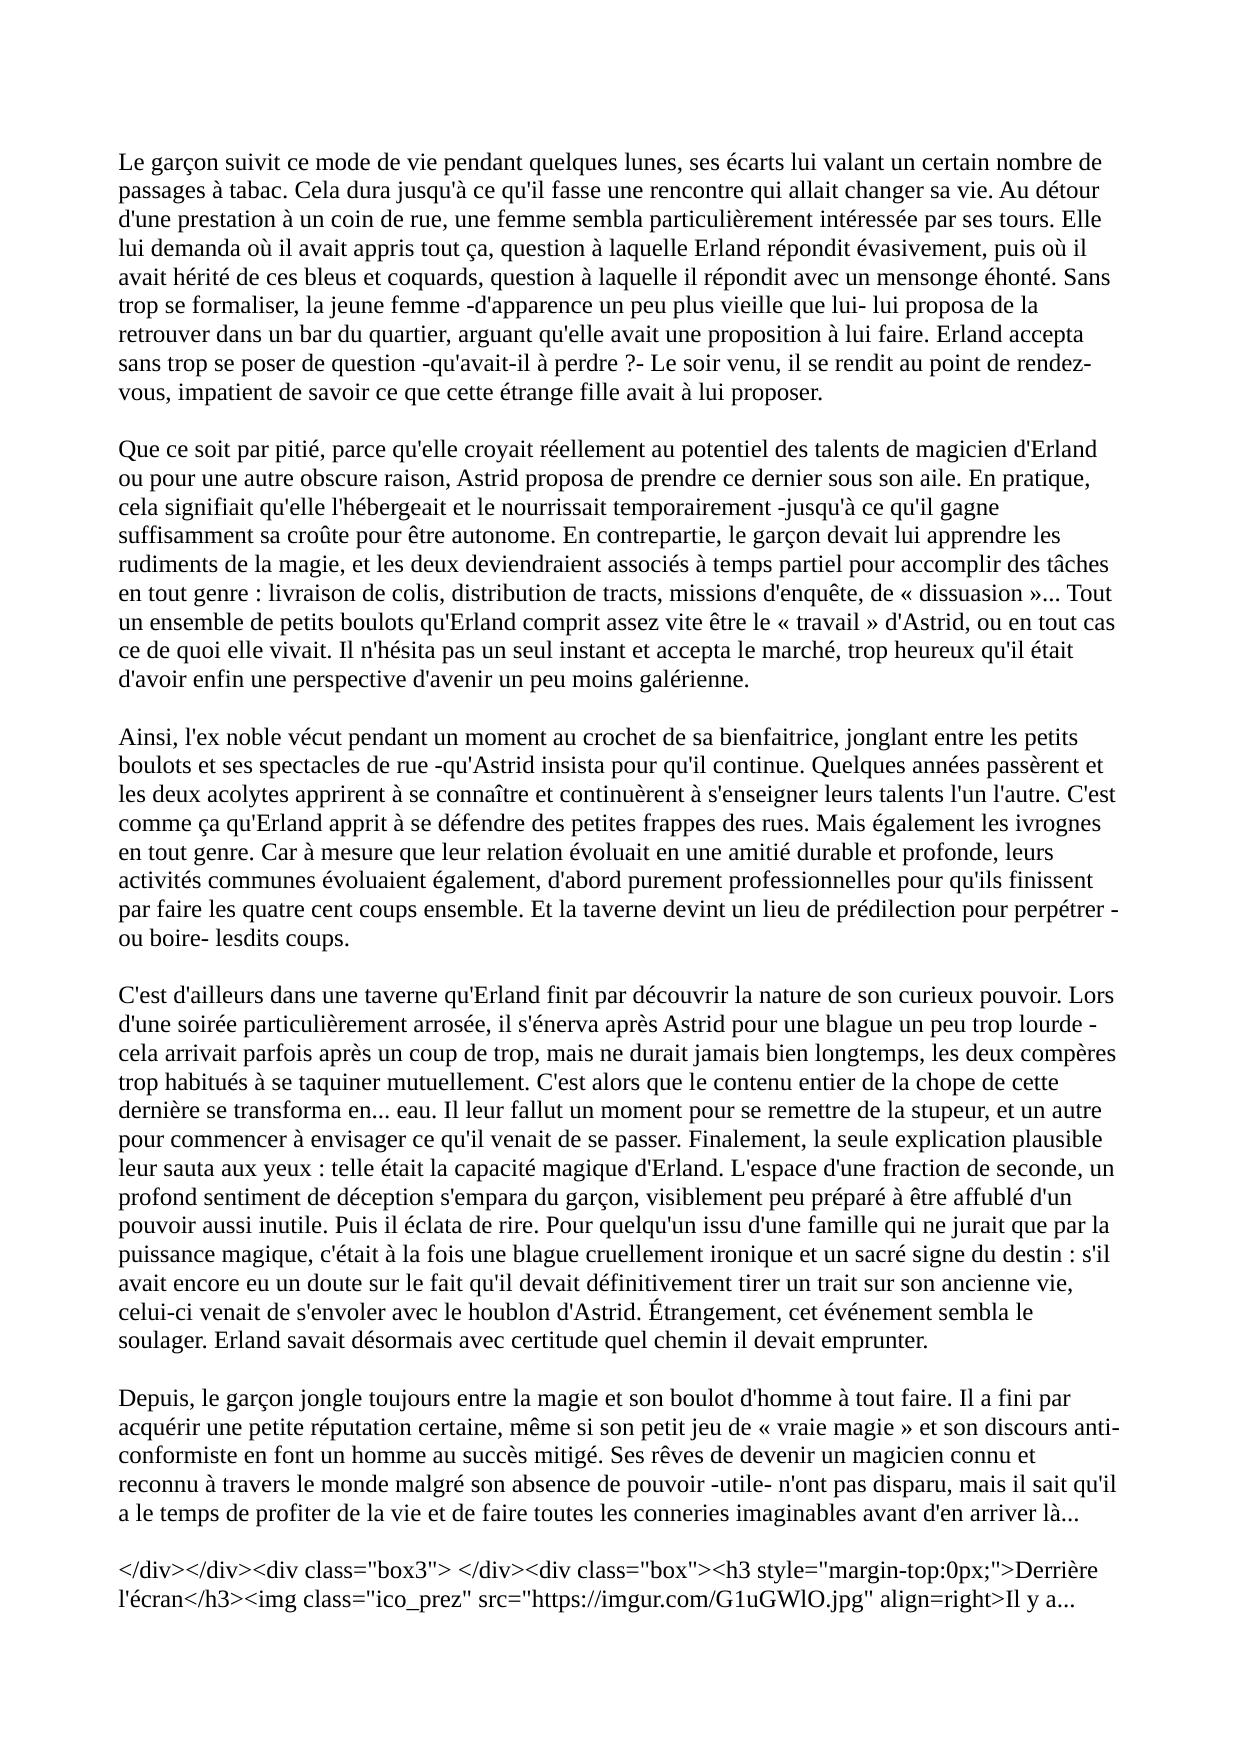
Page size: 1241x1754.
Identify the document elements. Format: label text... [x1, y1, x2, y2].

text Que ce soit par pitié, parce qu'elle croyait réellement au potentiel des talents de magicien d'Erland ou pour une autre obscure raison, Astrid proposa de prendre ce dernier sous son aile. En pratique, cela signifiait qu'elle l'hébergeait et le nourrissait temporairement -jusqu'à ce qu'il gagne suffisamment sa croûte pour être autonome. En contrepartie, le garçon devait lui apprendre les rudiments de la magie, et les deux deviendraient associés à temps partiel pour accomplir des tâches en tout genre : livraison de colis, distribution de tracts, missions d'enquête, de « dissuasion »... Tout un ensemble de petits boulots qu'Erland comprit assez vite être le « travail » d'Astrid, ou en tout cas ce de quoi elle vivait. Il n'hésita pas un seul instant et accepta le marché, trop heureux qu'il était d'avoir enfin une perspective d'avenir un peu moins galérienne. [118, 434, 1122, 693]
text C'est d'ailleurs dans une taverne qu'Erland finit par découvrir la nature de son curieux pouvoir. Lors d'une soirée particulièrement arrosée, il s'énerva après Astrid pour une blague un peu trop lourde -cela arrivait parfois après un coup de trop, mais ne durait jamais bien longtemps, les deux compères trop habitués à se taquiner mutuellement. C'est alors que le contenu entier de la chope de cette dernière se transforma en... eau. Il leur fallut un moment pour se remettre de la stupeur, et un autre pour commencer à envisager ce qu'il venait de se passer. Finalement, la seule explication plausible leur sauta aux yeux : telle était la capacité magique d'Erland. L'espace d'une fraction de seconde, un profond sentiment de déception s'empara du garçon, visiblement peu préparé à être affublé d'un pouvoir aussi inutile. Puis il éclata de rire. Pour quelqu'un issu d'une famille qui ne jurait que par la puissance magique, c'était à la fois une blague cruellement ironique et un sacré signe du destin : s'il avait encore eu un doute sur le fait qu'il devait définitivement tirer un trait sur son ancienne vie, celui-ci venait de s'envoler avec le houblon d'Astrid. Étrangement, cet événement sembla le soulager. Erland savait désormais avec certitude quel chemin il devait emprunter. [118, 981, 1122, 1354]
text </div></div><div class="box3"> </div><div class="box"><h3 style="margin-top:0px;">Derrière l'écran</h3><img class="ico_prez" src="https://imgur.com/G1uGWlO.jpg" align=right>Il y a... [118, 1556, 1122, 1613]
text Le garçon suivit ce mode de vie pendant quelques lunes, ses écarts lui valant un certain nombre de passages à tabac. Cela dura jusqu'à ce qu'il fasse une rencontre qui allait changer sa vie. Au détour d'une prestation à un coin de rue, une femme sembla particulièrement intéressée par ses tours. Elle lui demanda où il avait appris tout ça, question à laquelle Erland répondit évasivement, puis où il avait hérité de ces bleus et coquards, question à laquelle il répondit avec un mensonge éhonté. Sans trop se formaliser, la jeune femme -d'apparence un peu plus vieille que lui- lui proposa de la retrouver dans un bar du quartier, arguant qu'elle avait une proposition à lui faire. Erland accepta sans trop se poser de question -qu'avait-il à perdre ?- Le soir venu, il se rendit au point de rendez-vous, impatient de savoir ce que cette étrange fille avait à lui proposer. [118, 147, 1122, 406]
text Ainsi, l'ex noble vécut pendant un moment au crochet de sa bienfaitrice, jonglant entre les petits boulots et ses spectacles de rue -qu'Astrid insista pour qu'il continue. Quelques années passèrent et les deux acolytes apprirent à se connaître et continuèrent à s'enseigner leurs talents l'un l'autre. C'est comme ça qu'Erland apprit à se défendre des petites frappes des rues. Mais également les ivrognes en tout genre. Car à mesure que leur relation évoluait en une amitié durable et profonde, leurs activités communes évoluaient également, d'abord purement professionnelles pour qu'ils finissent par faire les quatre cent coups ensemble. Et la taverne devint un lieu de prédilection pour perpétrer -ou boire- lesdits coups. [118, 722, 1122, 952]
text Depuis, le garçon jongle toujours entre la magie et son boulot d'homme à tout faire. Il a fini par acquérir une petite réputation certaine, même si son petit jeu de « vraie magie » et son discours anti-conformiste en font un homme au succès mitigé. Ses rêves de devenir un magicien connu et reconnu à travers le monde malgré son absence de pouvoir -utile- n'ont pas disparu, mais il sait qu'il a le temps de profiter de la vie et de faire toutes les conneries imaginables avant d'en arriver là... [118, 1383, 1122, 1527]
